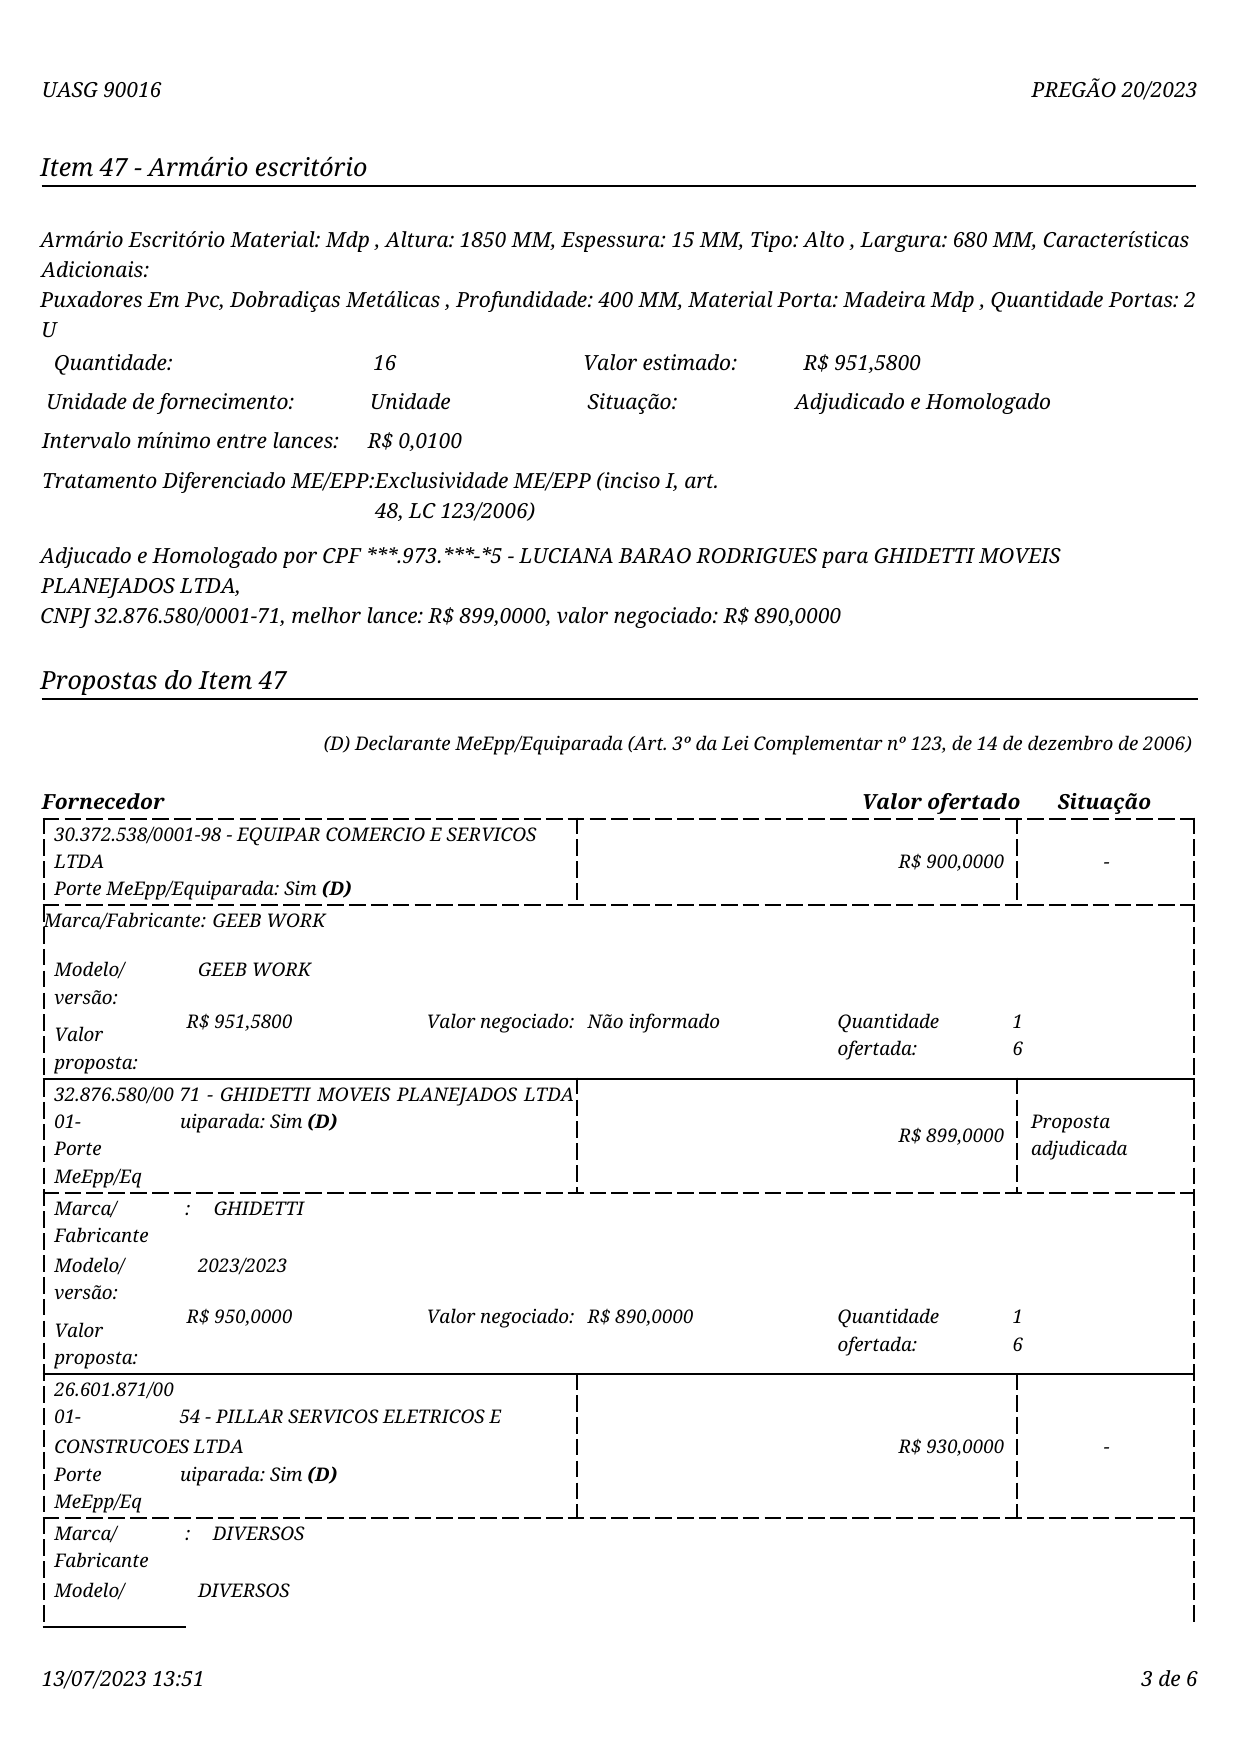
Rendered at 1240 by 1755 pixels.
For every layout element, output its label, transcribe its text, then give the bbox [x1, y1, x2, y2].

table_header 30.372.538/0001-98 - EQUIPAR COMERCIO E SERVICOS LTDA Porte MeEpp/Equiparada: Sim (D) [44, 818, 577, 904]
table_cell [838, 1192, 1031, 1251]
table_cell [577, 955, 837, 1004]
table_cell [577, 1576, 837, 1626]
table_cell 71 - GHIDETTI MOVEIS PLANEJADOS LTDA uiparada: Sim (D) [186, 1080, 577, 1192]
table_cell Marca/Fabricante: GEEB WORK [44, 904, 577, 955]
text Fornecedor Valor ofertado Situação [42, 787, 1200, 816]
table_cell R$ 930,0000 [838, 1433, 1017, 1517]
table_cell [1017, 1080, 1031, 1192]
table_header R$ 900,0000 [838, 818, 1017, 904]
table_cell [448, 1433, 577, 1517]
table_cell Quantidade ofertada: [838, 1300, 1002, 1373]
table_cell [838, 904, 1031, 955]
table_cell Marca/Fabricante [44, 1517, 186, 1576]
text Quantidade: 16 Valor estimado: R$ 951,5800 [42, 348, 1200, 376]
text Unidade de fornecimento: Unidade Situação: Adjudicado e Homologado [42, 387, 1200, 416]
table_cell R$ 950,0000 Valor negociado: [186, 1300, 577, 1373]
text CNPJ 32.876.580/0001-71, melhor lance: R$ 899,0000, valor negociado: R$ 890,0000 [40, 601, 1200, 629]
table_cell : DIVERSOS [186, 1517, 448, 1576]
table_cell R$ 951,5800 Valor negociado: [186, 1005, 577, 1078]
table_cell [838, 1251, 1031, 1300]
text 48, LC 123/2006) [375, 496, 1200, 524]
table_cell 32.876.580/0001- Porte MeEpp/Eq [44, 1080, 186, 1192]
table_cell [1031, 1576, 1194, 1626]
text Intervalo mínimo entre lances: R$ 0,0100 [42, 427, 1200, 455]
table_cell Modelo/versão: Valor proposta: [44, 955, 186, 1078]
table_cell [1017, 1433, 1031, 1517]
table_cell Modelo/versão: Valor proposta: [44, 1251, 186, 1373]
table_cell [838, 1517, 1031, 1576]
table_header - [1031, 818, 1194, 904]
table_header [1017, 818, 1031, 904]
table_cell [1031, 1375, 1194, 1432]
table_cell 16 [1002, 1005, 1031, 1078]
table_cell GEEB WORK [186, 955, 577, 1004]
text Tratamento Diferenciado ME/EPP: Exclusividade ME/EPP (inciso I, art. [42, 466, 1200, 494]
table_cell [1031, 955, 1194, 1004]
table_cell [1031, 904, 1194, 955]
text Item 47 - Armário escritório [40, 150, 1200, 184]
table_cell Marca/Fabricante [44, 1192, 186, 1251]
table_cell : GHIDETTI [186, 1192, 577, 1251]
table_cell S LTDA uiparada: Sim (D) [186, 1433, 448, 1517]
table_cell [577, 1517, 837, 1576]
table_cell [448, 1517, 577, 1576]
table_cell [1017, 1375, 1031, 1432]
table_cell Não informado [577, 1005, 837, 1078]
table_cell [577, 1192, 837, 1251]
table_cell [1031, 1300, 1194, 1373]
table_cell [1031, 1192, 1194, 1251]
table_cell [577, 1375, 837, 1432]
table_cell 2023/2023 [186, 1251, 577, 1300]
table_cell CONSTRUCOE Porte MeEpp/Eq [44, 1433, 186, 1517]
table_cell [1031, 1251, 1194, 1300]
table_cell [577, 1080, 837, 1192]
text Propostas do Item 47 [40, 663, 1200, 697]
table_cell DIVERSOS [186, 1576, 448, 1626]
table_cell [1031, 1517, 1194, 1576]
table_cell [1031, 1005, 1194, 1078]
table_cell 16 [1002, 1300, 1031, 1373]
table_cell [577, 904, 837, 955]
text Armário Escritório Material: Mdp , Altura: 1850 MM, Espessura: 15 MM, Tipo: Alto , Largura: 680 MM, Características Adicionais: [40, 226, 1200, 283]
table_cell R$ 890,0000 [577, 1300, 837, 1373]
text Adjucado e Homologado por CPF ***.973.***-*5 - LUCIANA BARAO RODRIGUES para GHIDETTI MOVEIS PLANEJADOS LTDA, [40, 541, 1200, 599]
table_cell - [1031, 1433, 1194, 1517]
table_cell 26.601.871/0001- [44, 1375, 186, 1432]
table_cell [448, 1576, 577, 1626]
table_cell Quantidade ofertada: [838, 1005, 1002, 1078]
table_cell [577, 1251, 837, 1300]
table_cell 54 - PILLAR SERVICOS ELETRICOS E [186, 1375, 577, 1432]
table_cell [838, 1576, 1031, 1626]
text (D) Declarante MeEpp/Equiparada (Art. 3º da Lei Complementar nº 123, de 14 de dezembro de 2006) [42, 730, 1194, 755]
table_cell R$ 899,0000 [838, 1080, 1017, 1192]
text Puxadores Em Pvc, Dobradiças Metálicas , Profundidade: 400 MM, Material Porta: Madeira Mdp , Quantidade Portas: 2 U [40, 285, 1200, 343]
table_header [577, 818, 837, 904]
table_cell [577, 1433, 837, 1517]
table_cell Modelo/ [44, 1576, 186, 1626]
table_cell [838, 955, 1031, 1004]
table_cell [838, 1375, 1017, 1432]
table_cell Proposta adjudicada [1031, 1080, 1194, 1192]
